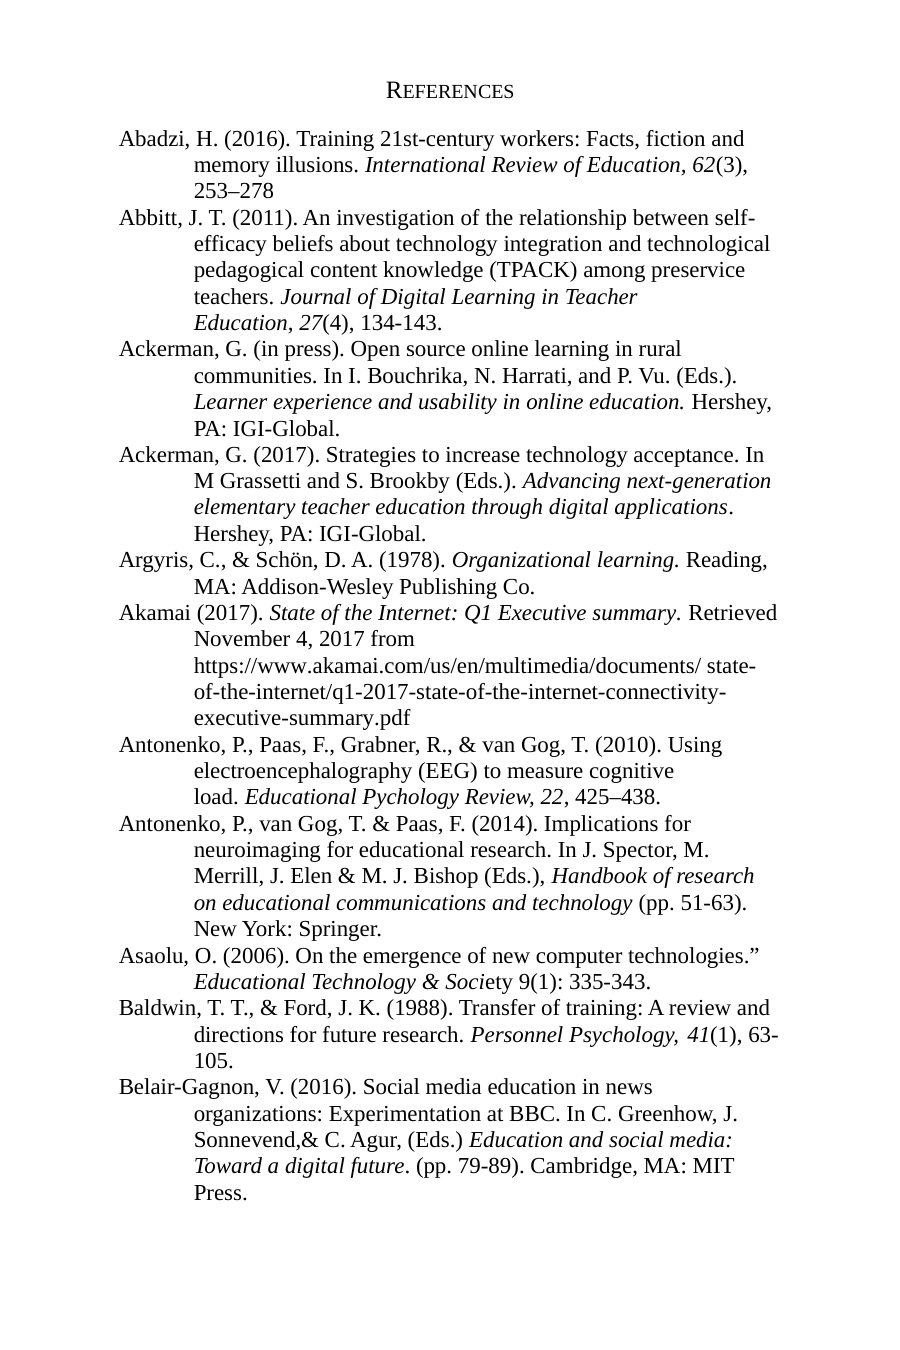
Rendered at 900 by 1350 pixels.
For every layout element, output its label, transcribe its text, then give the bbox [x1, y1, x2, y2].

text Antonenko, P., Paas, F., Grabner, R., & van Gog, T. (2010). Using electroencephalography (EEG) to measure cognitive load. Educational Pychology Review, 22, 425–438. [118, 731, 781, 810]
text Ackerman, G. (in press). Open source online learning in rural communities. In I. Bouchrika, N. Harrati, and P. Vu. (Eds.). Learner experience and usability in online education. Hershey, PA: IGI-Global. [118, 336, 781, 441]
subtitle References [118, 75, 781, 104]
text Antonenko, P., van Gog, T. & Paas, F. (2014). Implications for neuroimaging for educational research. In J. Spector, M. Merrill, J. Elen & M. J. Bishop (Eds.), Handbook of research on educational communications and technology (pp. 51-63). New York: Springer. [118, 810, 781, 942]
text Akamai (2017). State of the Internet: Q1 Executive summary. Retrieved November 4, 2017 from https://www.akamai.com/us/en/multimedia/documents/ state-of-the-internet/q1-2017-state-of-the-internet-connectivity-executive-summary.pdf [118, 599, 781, 731]
text Abadzi, H. (2016). Training 21st-century workers: Facts, fiction and memory illusions. International Review of Education, 62(3), 253–278 [118, 125, 781, 204]
text Argyris, C., & Schön, D. A. (1978). Organizational learning. Reading, MA: Addison-Wesley Publishing Co. [118, 546, 781, 599]
text Abbitt, J. T. (2011). An investigation of the relationship between self-efficacy beliefs about technology integration and technological pedagogical content knowledge (TPACK) among preservice teachers. Journal of Digital Learning in Teacher Education, 27(4), 134-143. [118, 204, 781, 336]
text Asaolu, O. (2006). On the emergence of new computer technologies.” Educational Technology & Society 9(1): 335-343. [118, 942, 781, 994]
text Ackerman, G. (2017). Strategies to increase technology acceptance. In M Grassetti and S. Brookby (Eds.). Advancing next-generation elementary teacher education through digital applications. Hershey, PA: IGI-Global. [118, 441, 781, 546]
text Baldwin, T. T., & Ford, J. K. (1988). Transfer of training: A review and directions for future research. Personnel Psychology, 41(1), 63-105. [118, 994, 781, 1073]
text Belair-Gagnon, V. (2016). Social media education in news organizations: Experimentation at BBC. In C. Greenhow, J. Sonnevend,& C. Agur, (Eds.) Education and social media: Toward a digital future. (pp. 79-89). Cambridge, MA: MIT Press. [118, 1073, 781, 1205]
